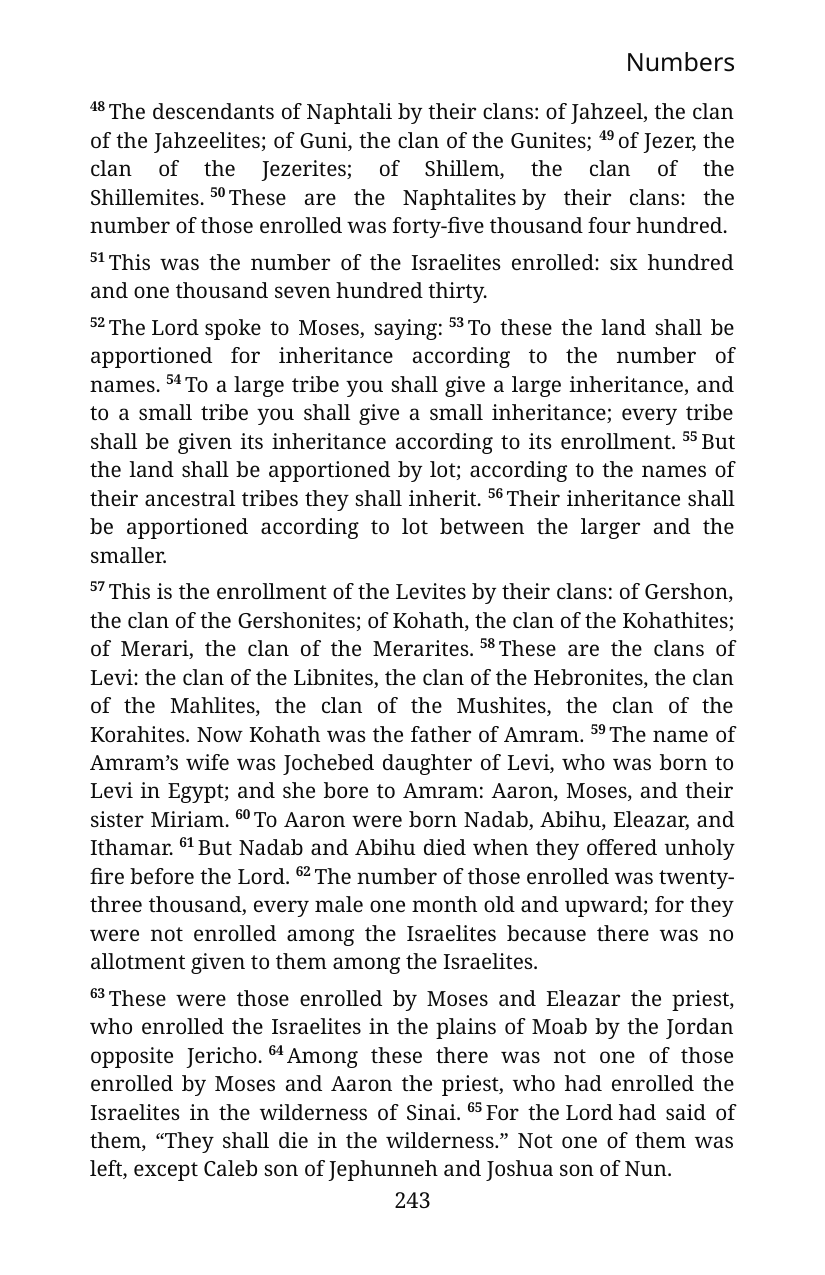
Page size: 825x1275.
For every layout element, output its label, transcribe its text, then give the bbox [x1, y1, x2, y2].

text 48 The descendants of Naphtali by their clans: of Jahzeel, the clan of the Jahzeelites; of Guni, the clan of the Gunites; 49 of Jezer, the clan of the Jezerites; of Shillem, the clan of the Shillemites. 50 These are the Naphtalites by their clans: the number of those enrolled was forty-five thousand four hundred. [90, 97, 735, 240]
text 63 These were those enrolled by Moses and Eleazar the priest, who enrolled the Israelites in the plains of Moab by the Jordan opposite Jericho. 64 Among these there was not one of those enrolled by Moses and Aaron the priest, who had enrolled the Israelites in the wilderness of Sinai. 65 For the Lord had said of them, “They shall die in the wilderness.” Not one of them was left, except Caleb son of Jephunneh and Joshua son of Nun. [90, 984, 735, 1183]
text 51 This was the number of the Israelites enrolled: six hundred and one thousand seven hundred thirty. [90, 248, 735, 305]
text 57 This is the enrollment of the Levites by their clans: of Gershon, the clan of the Gershonites; of Kohath, the clan of the Kohathites; of Merari, the clan of the Merarites. 58 These are the clans of Levi: the clan of the Libnites, the clan of the Hebronites, the clan of the Mahlites, the clan of the Mushites, the clan of the Korahites. Now Kohath was the father of Amram. 59 The name of Amram’s wife was Jochebed daughter of Levi, who was born to Levi in Egypt; and she bore to Amram: Aaron, Moses, and their sister Miriam. 60 To Aaron were born Nadab, Abihu, Eleazar, and Ithamar. 61 But Nadab and Abihu died when they offered unholy fire before the Lord. 62 The number of those enrolled was twenty-three thousand, every male one month old and upward; for they were not enrolled among the Israelites because there was no allotment given to them among the Israelites. [90, 577, 735, 976]
text 52 The Lord spoke to Moses, saying: 53 To these the land shall be apportioned for inheritance according to the number of names. 54 To a large tribe you shall give a large inheritance, and to a small tribe you shall give a small inheritance; every tribe shall be given its inheritance according to its enrollment. 55 But the land shall be apportioned by lot; according to the names of their ancestral tribes they shall inherit. 56 Their inheritance shall be apportioned according to lot between the larger and the smaller. [90, 313, 735, 569]
